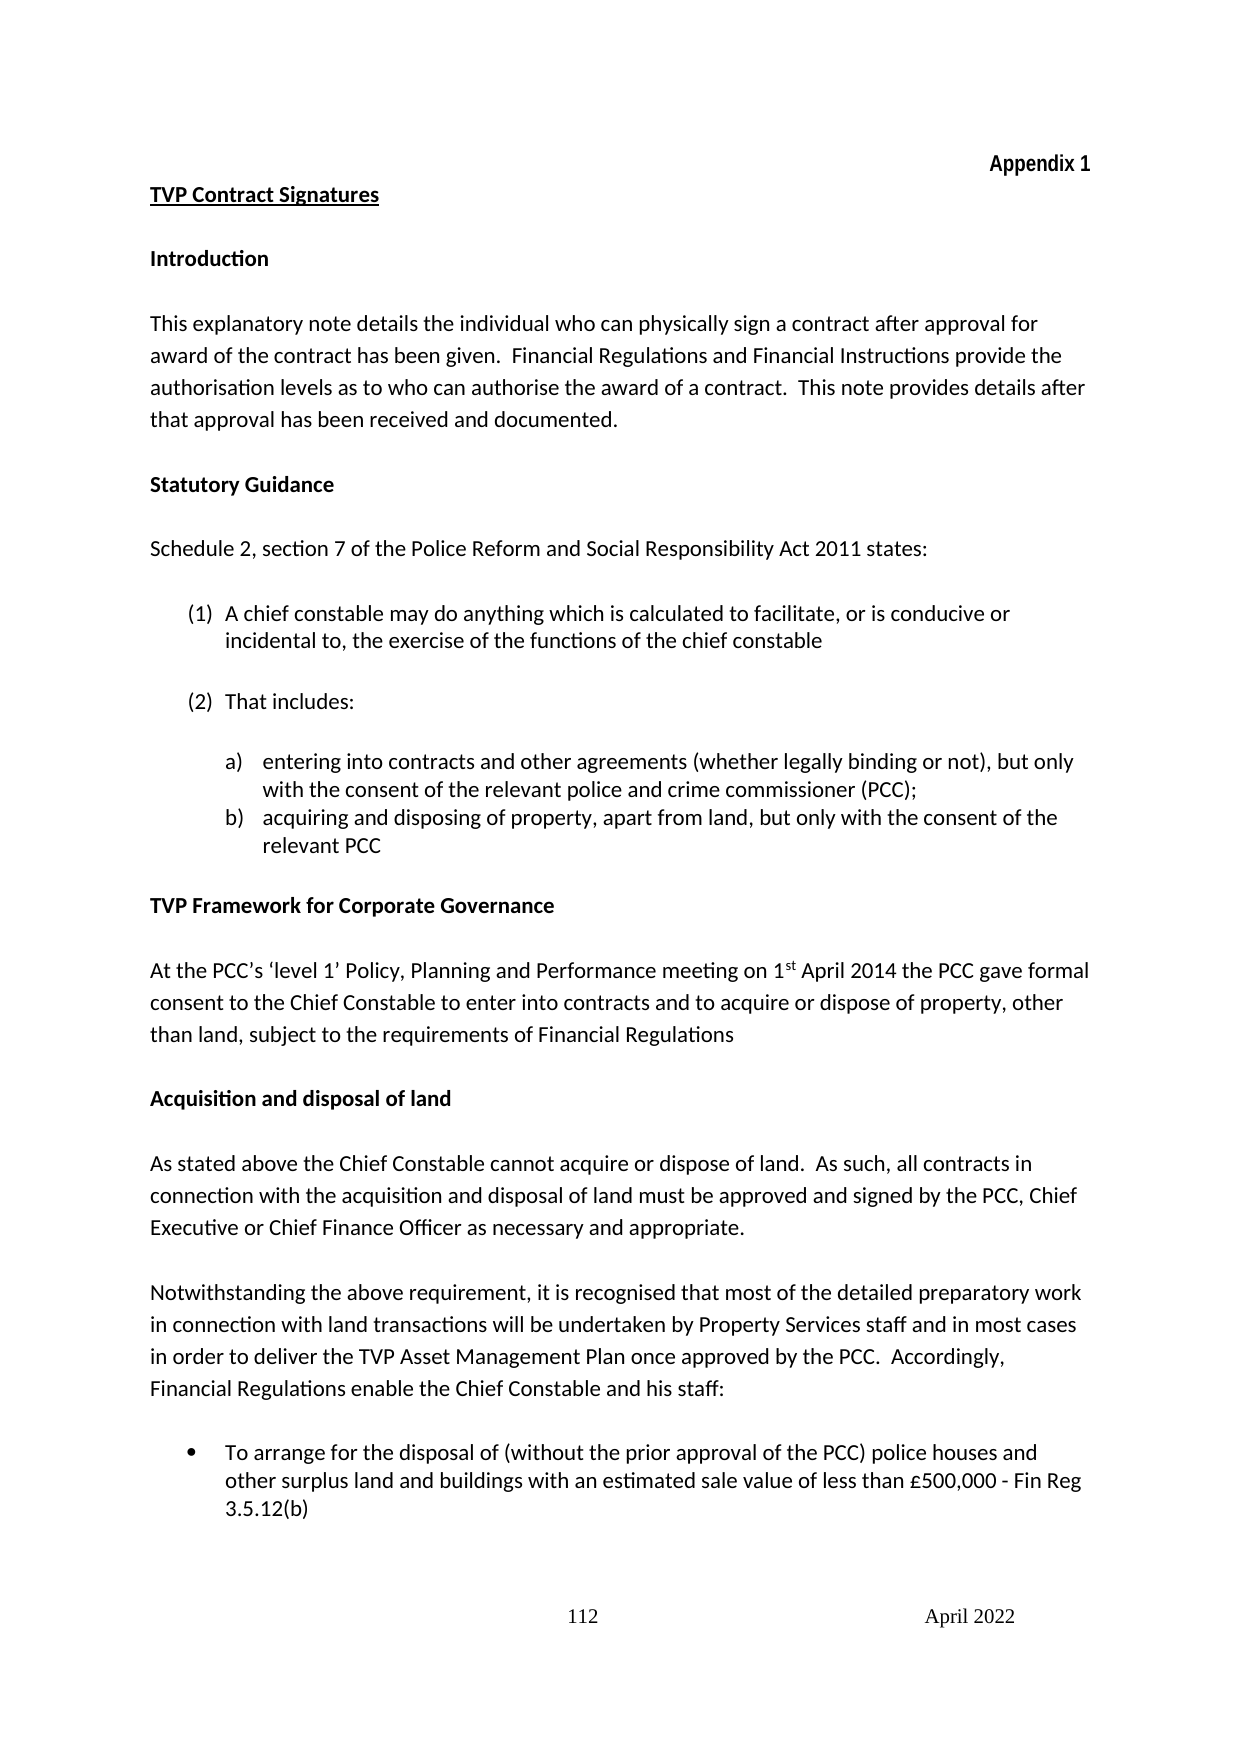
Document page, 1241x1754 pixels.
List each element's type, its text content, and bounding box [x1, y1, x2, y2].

text Statutory Guidance [150, 470, 1090, 498]
list That includes: [187, 687, 1090, 715]
text Appendix 1 [150, 150, 1090, 176]
text At the PCC’s ‘level 1’ Policy, Planning and Performance meeting on 1st April 2014 the PCC gave formal consent to the Chief Constable to enter into contracts and to acquire or dispose of property, other than land, subject to the requirements of Financial Regulations [150, 956, 1090, 1048]
list To arrange for the disposal of (without the prior approval of the PCC) police houses and other surplus land and buildings with an estimated sale value of less than £500,000 - Fin Reg 3.5.12(b) [187, 1438, 1090, 1523]
text TVP Contract Signatures [150, 180, 1090, 208]
text Introduction [150, 244, 1090, 273]
text This explanatory note details the individual who can physically sign a contract after approval for award of the contract has been given. Financial Regulations and Financial Instructions provide the authorisation levels as to who can authorise the award of a contract. This note provides details after that approval has been received and documented. [150, 309, 1090, 433]
text Acquisition and disposal of land [150, 1084, 1090, 1112]
text TVP Framework for Corporate Governance [150, 891, 1090, 919]
list A chief constable may do anything which is calculated to facilitate, or is conducive or incidental to, the exercise of the functions of the chief constable [187, 599, 1090, 655]
list acquiring and disposing of property, apart from land, but only with the consent of the relevant PCC [225, 803, 1090, 859]
list entering into contracts and other agreements (whether legally binding or not), but only with the consent of the relevant police and crime commissioner (PCC); [225, 747, 1090, 803]
text As stated above the Chief Constable cannot acquire or dispose of land. As such, all contracts in connection with the acquisition and disposal of land must be approved and signed by the PCC, Chief Executive or Chief Finance Officer as necessary and appropriate. [150, 1149, 1090, 1241]
text Schedule 2, section 7 of the Police Reform and Social Responsibility Act 2011 states: [150, 534, 1090, 562]
text Notwithstanding the above requirement, it is recognised that most of the detailed preparatory work in connection with land transactions will be undertaken by Property Services staff and in most cases in order to deliver the TVP Asset Management Plan once approved by the PCC. Accordingly, Financial Regulations enable the Chief Constable and his staff: [150, 1278, 1090, 1402]
